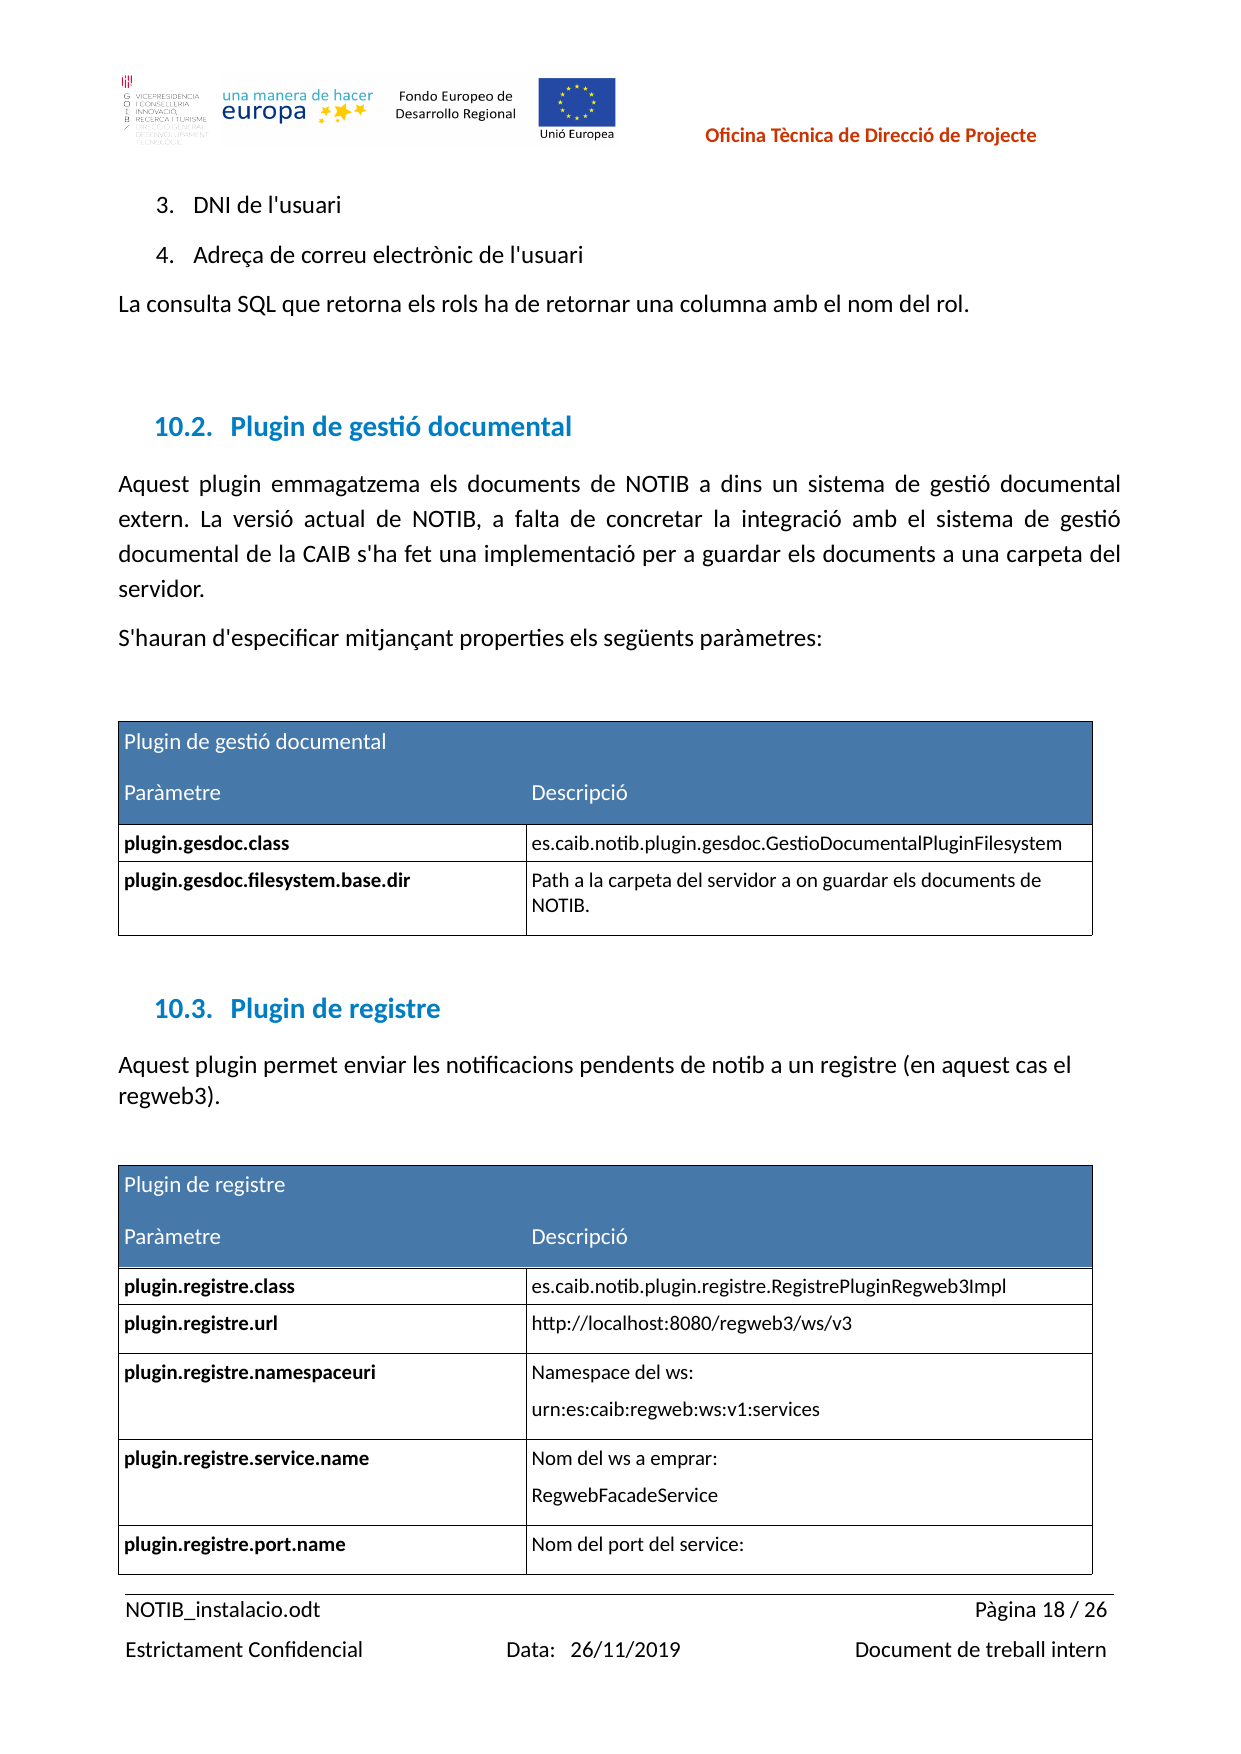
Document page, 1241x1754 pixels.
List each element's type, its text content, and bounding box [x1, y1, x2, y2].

table_cell Paràmetre [119, 773, 526, 824]
picture [219, 73, 621, 147]
table_header Plugin de registre [119, 1166, 1092, 1216]
subtitle Plugin de gestió documental [153, 408, 1122, 444]
text Aquest plugin emmagatzema els documents de NOTIB a dins un sistema de gestió documental extern. La versió actual de NOTIB, a falta de concretar la integració amb el sistema de gestió documental de la CAIB s'ha fet una implementació per a guardar els documents a una carpeta del servidor. [118, 468, 1122, 603]
text Aquest plugin permet enviar les notificacions pendents de notib a un registre (en aquest cas el regweb3). [118, 1050, 1122, 1111]
text La consulta SQL que retorna els rols ha de retornar una columna amb el nom del rol. [118, 289, 1122, 319]
table_cell Paràmetre [119, 1216, 526, 1267]
table_cell Nom del port del service: [527, 1526, 1092, 1574]
table_cell es.caib.notib.plugin.gesdoc.GestioDocumentalPluginFilesystem [527, 825, 1092, 861]
table_cell plugin.gesdoc.class [119, 825, 526, 861]
table_cell Namespace del ws: urn:es:caib:regweb:ws:v1:services [527, 1354, 1092, 1439]
table_cell plugin.registre.namespaceuri [119, 1354, 526, 1439]
table_cell plugin.registre.class [119, 1269, 526, 1304]
table_header Plugin de gestió documental [119, 722, 1092, 773]
table_cell plugin.registre.url [119, 1305, 526, 1353]
table_cell Path a la carpeta del servidor a on guardar els documents de NOTIB. [527, 862, 1092, 935]
table_cell Nom del ws a emprar: RegwebFacadeService [527, 1440, 1092, 1525]
table_cell plugin.registre.port.name [119, 1526, 526, 1574]
text S'hauran d'especificar mitjançant properties els següents paràmetres: [118, 622, 1122, 653]
table_cell Descripció [526, 1216, 1092, 1267]
picture [118, 73, 213, 147]
table_cell es.caib.notib.plugin.registre.RegistrePluginRegweb3Impl [527, 1269, 1092, 1304]
list Adreça de correu electrònic de l'usuari [156, 239, 1122, 269]
table_cell plugin.gesdoc.filesystem.base.dir [119, 862, 526, 935]
subtitle Plugin de registre [153, 990, 1122, 1026]
list DNI de l'usuari [156, 189, 1122, 220]
table_cell Descripció [526, 773, 1092, 824]
table_cell plugin.registre.service.name [119, 1440, 526, 1525]
table_cell http://localhost:8080/regweb3/ws/v3 [527, 1305, 1092, 1353]
